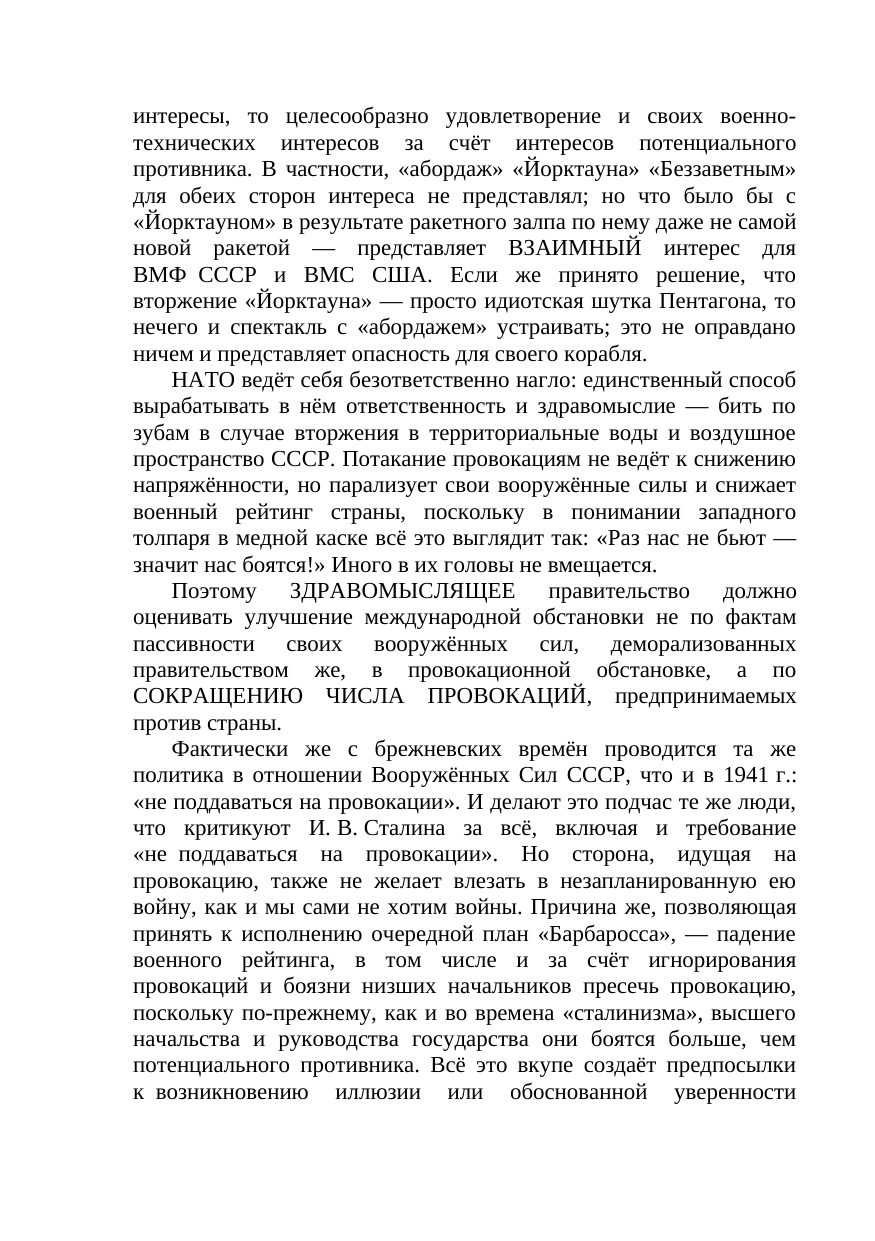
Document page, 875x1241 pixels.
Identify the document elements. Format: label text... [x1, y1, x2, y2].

text интересы, то целесообразно удовлетворение и своих военно-технических интересов за счёт интересов потенциального противника. В частности, «абордаж» «Йорктауна» «Беззаветным» для обеих сторон интереса не представлял; но что было бы с «Йорктауном» в результате ракетного залпа по нему даже не самой новой ракетой — представляет ВЗАИМНЫЙ интерес для ВМФ СССР и ВМС США. Если же принято решение, что вторжение «Йорктауна» — просто идиотская шутка Пентагона, то нечего и спектакль с «абордажем» устраивать; это не оправдано ничем и представляет опасность для своего корабля. [133, 103, 797, 366]
text Поэтому ЗДРАВОМЫСЛЯЩЕЕ правительство должно оценивать улучшение международной обстановки не по фактам пассивности своих вооружённых сил, деморализованных правительством же, в провокационной обстановке, а по СОКРАЩЕНИЮ ЧИСЛА ПРОВОКАЦИЙ, предпринимаемых против страны. [133, 577, 797, 735]
text Фактически же с брежневских времён проводится та же политика в отношении Вооружённых Сил СССР, что и в 1941 г.: «не поддаваться на провокации». И делают это подчас те же люди, что критикуют И. В. Сталина за всё, включая и требование «не поддаваться на провокации». Но сторона, идущая на провокацию, также не желает влезать в незапланированную ею войну, как и мы сами не хотим войны. Причина же, позволяющая принять к исполнению очередной план «Барбаросса», — падение военного рейтинга, в том числе и за счёт игнорирования провокаций и боязни низших начальников пресечь провокацию, поскольку по-прежнему, как и во времена «сталинизма», высшего начальства и руководства государства они боятся больше, чем потенциального противника. Всё это вкупе создаёт предпосылки к возникновению иллюзии или обоснованной уверенности [133, 735, 797, 1104]
text НАТО ведёт себя безответственно нагло: единственный способ вырабатывать в нём ответственность и здравомыслие — бить по зубам в случае вторжения в территориальные воды и воздушное пространство СССР. Потакание провокациям не ведёт к снижению напряжённости, но парализует свои вооружённые силы и снижает военный рейтинг страны, поскольку в понимании западного толпаря в медной каске всё это выглядит так: «Раз нас не бьют — значит нас боятся!» Иного в их головы не вмещается. [133, 366, 797, 577]
